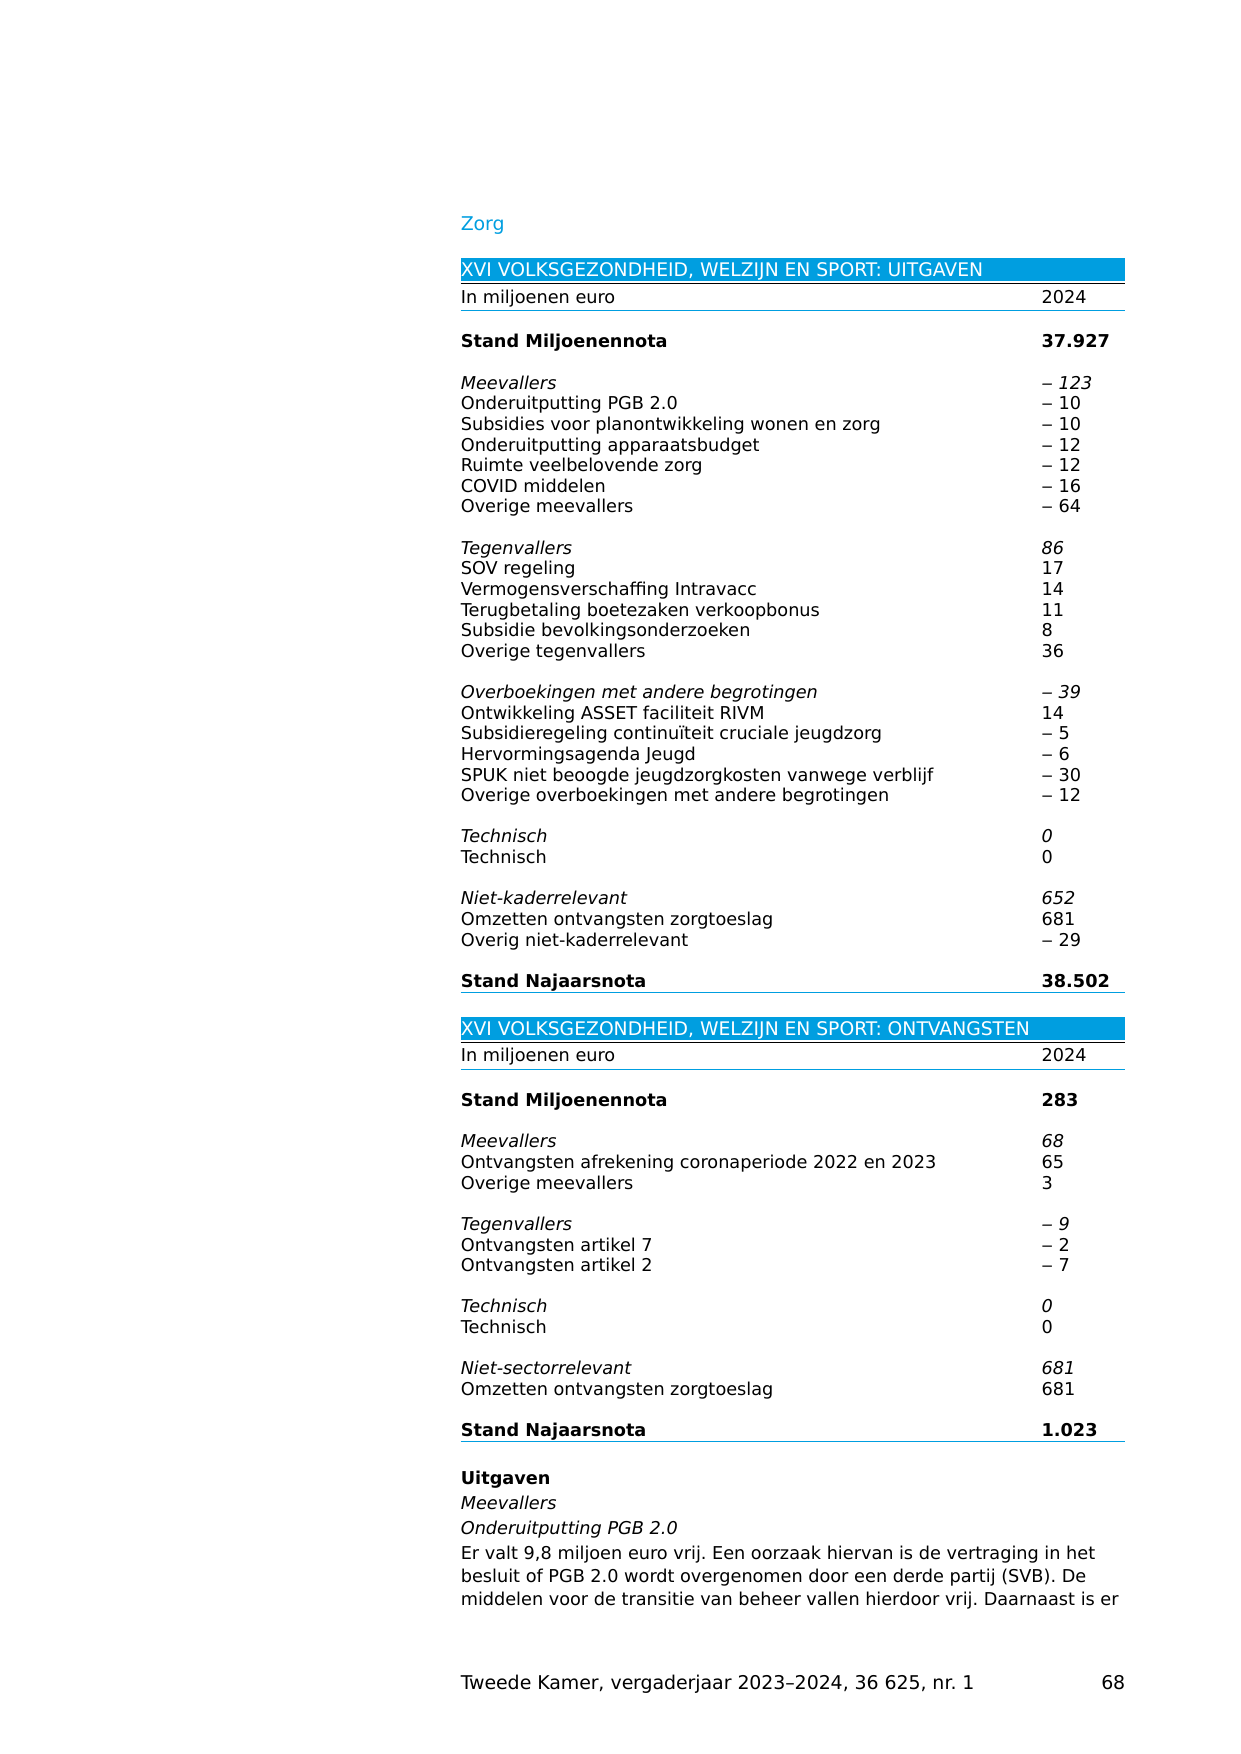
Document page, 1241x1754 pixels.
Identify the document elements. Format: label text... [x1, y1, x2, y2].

table_cell SOV regeling [461, 558, 1038, 579]
table_cell Terugbetaling boetezaken verkoopbonus [461, 600, 1038, 620]
table_cell Overig niet-kaderrelevant [461, 930, 1038, 950]
table_cell Onderuitputting apparaatsbudget [461, 435, 1038, 455]
table_cell Subsidie bevolkingsonderzoeken [461, 620, 1038, 641]
table_cell 11 [1039, 600, 1125, 620]
table_cell Stand Najaarsnota [461, 971, 1038, 991]
table_cell [1039, 1111, 1125, 1131]
table_cell ‒ 39 [1039, 682, 1125, 703]
table_cell [1039, 352, 1125, 373]
table_cell [1039, 517, 1125, 538]
table_cell [461, 868, 1038, 888]
table_cell [1039, 1070, 1125, 1090]
table_cell Ontvangsten artikel 2 [461, 1255, 1038, 1276]
table_cell 0 [1039, 1317, 1125, 1338]
table_cell ‒ 30 [1039, 765, 1125, 785]
title Zorg [461, 213, 1125, 235]
table_cell [461, 950, 1038, 971]
table_cell [461, 311, 1038, 331]
table_cell ‒ 10 [1039, 393, 1125, 414]
table_cell Overige meevallers [461, 1173, 1038, 1193]
table_cell Subsidies voor planontwikkeling wonen en zorg [461, 414, 1038, 434]
table_cell Technisch [461, 1296, 1038, 1317]
table_cell [461, 517, 1038, 538]
table_cell 681 [1039, 1358, 1125, 1379]
table_cell [1039, 1400, 1125, 1420]
table_cell 2024 [1039, 284, 1125, 310]
table_cell [461, 661, 1038, 682]
table_cell 3 [1039, 1173, 1125, 1193]
table_cell [461, 1111, 1038, 1131]
table_cell 283 [1039, 1090, 1125, 1111]
table_cell ‒ 123 [1039, 373, 1125, 393]
table_cell Hervormingsagenda Jeugd [461, 744, 1038, 764]
text Uitgaven [461, 1466, 1125, 1489]
text Meevallers [461, 1491, 1125, 1514]
table_cell 0 [1039, 826, 1125, 847]
table_cell [1039, 1193, 1125, 1214]
table_cell [1039, 806, 1125, 826]
table_cell Stand Miljoenennota [461, 1090, 1038, 1111]
table_cell 681 [1039, 1379, 1125, 1399]
table_cell 8 [1039, 620, 1125, 641]
table_cell Technisch [461, 847, 1038, 868]
table_cell 38.502 [1039, 971, 1125, 991]
table_cell 65 [1039, 1152, 1125, 1173]
table_cell 17 [1039, 558, 1125, 579]
table_cell [461, 1276, 1038, 1296]
table_cell [461, 1400, 1038, 1420]
table_cell 37.927 [1039, 331, 1125, 352]
table_cell 14 [1039, 703, 1125, 723]
table_cell ‒ 2 [1039, 1235, 1125, 1255]
table_cell Ruimte veelbelovende zorg [461, 455, 1038, 476]
table_cell [1039, 950, 1125, 971]
table_cell 0 [1039, 1296, 1125, 1317]
table_cell Onderuitputting PGB 2.0 [461, 393, 1038, 414]
table_cell 681 [1039, 909, 1125, 929]
table_cell 2024 [1039, 1043, 1125, 1069]
table_cell [1039, 1338, 1125, 1358]
table_cell 0 [1039, 847, 1125, 868]
table_cell Niet-kaderrelevant [461, 888, 1038, 909]
table_cell [1039, 311, 1125, 331]
table_cell ‒ 16 [1039, 476, 1125, 496]
table_cell [461, 1193, 1038, 1214]
table_cell [1039, 1276, 1125, 1296]
table_cell SPUK niet beoogde jeugdzorgkosten vanwege verblijf [461, 765, 1038, 785]
table_cell Technisch [461, 1317, 1038, 1338]
table_cell Ontwikkeling ASSET faciliteit RIVM [461, 703, 1038, 723]
table_cell Ontvangsten afrekening coronaperiode 2022 en 2023 [461, 1152, 1038, 1173]
table_cell 1.023 [1039, 1420, 1125, 1441]
table_cell ‒ 7 [1039, 1255, 1125, 1276]
table_cell Niet-sectorrelevant [461, 1358, 1038, 1379]
table_cell 652 [1039, 888, 1125, 909]
text Onderuitputting PGB 2.0 [461, 1516, 1125, 1539]
table_cell ‒ 29 [1039, 930, 1125, 950]
table_cell Subsidieregeling continuïteit cruciale jeugdzorg [461, 723, 1038, 744]
table_cell Vermogensverschaffing Intravacc [461, 579, 1038, 599]
table_cell 86 [1039, 538, 1125, 558]
table_cell ‒ 12 [1039, 435, 1125, 455]
table_cell [461, 806, 1038, 826]
table_cell 68 [1039, 1131, 1125, 1152]
table_cell Tegenvallers [461, 538, 1038, 558]
table_cell Meevallers [461, 1131, 1038, 1152]
table_cell Stand Miljoenennota [461, 331, 1038, 352]
table_cell 36 [1039, 641, 1125, 661]
table_cell [1039, 661, 1125, 682]
table_cell Ontvangsten artikel 7 [461, 1235, 1038, 1255]
table_cell In miljoenen euro [461, 1043, 1038, 1069]
table_cell In miljoenen euro [461, 284, 1038, 310]
table_cell ‒ 10 [1039, 414, 1125, 434]
table_cell [461, 1070, 1038, 1090]
table_cell Omzetten ontvangsten zorgtoeslag [461, 909, 1038, 929]
table_cell [461, 352, 1038, 373]
table_cell ‒ 12 [1039, 455, 1125, 476]
table_cell ‒ 5 [1039, 723, 1125, 744]
table_cell Stand Najaarsnota [461, 1420, 1038, 1441]
table_cell Overige tegenvallers [461, 641, 1038, 661]
table_cell ‒ 12 [1039, 785, 1125, 806]
table_cell Technisch [461, 826, 1038, 847]
table_cell Meevallers [461, 373, 1038, 393]
table_cell [1039, 868, 1125, 888]
text Er valt 9,8 miljoen euro vrij. Een oorzaak hiervan is de vertraging in het besluit of PGB 2.0 wordt overgenomen door een derde partij (SVB). De middelen voor de transitie van beheer vallen hierdoor vrij. Daarnaast is er [461, 1541, 1125, 1610]
table_cell ‒ 64 [1039, 496, 1125, 517]
table_cell 14 [1039, 579, 1125, 599]
table_cell ‒ 9 [1039, 1214, 1125, 1234]
table_cell [461, 1338, 1038, 1358]
table_cell Tegenvallers [461, 1214, 1038, 1234]
table_cell ‒ 6 [1039, 744, 1125, 764]
table_cell Overboekingen met andere begrotingen [461, 682, 1038, 703]
table_cell COVID middelen [461, 476, 1038, 496]
table_cell Overige overboekingen met andere begrotingen [461, 785, 1038, 806]
table_cell Omzetten ontvangsten zorgtoeslag [461, 1379, 1038, 1399]
table_cell Overige meevallers [461, 496, 1038, 517]
